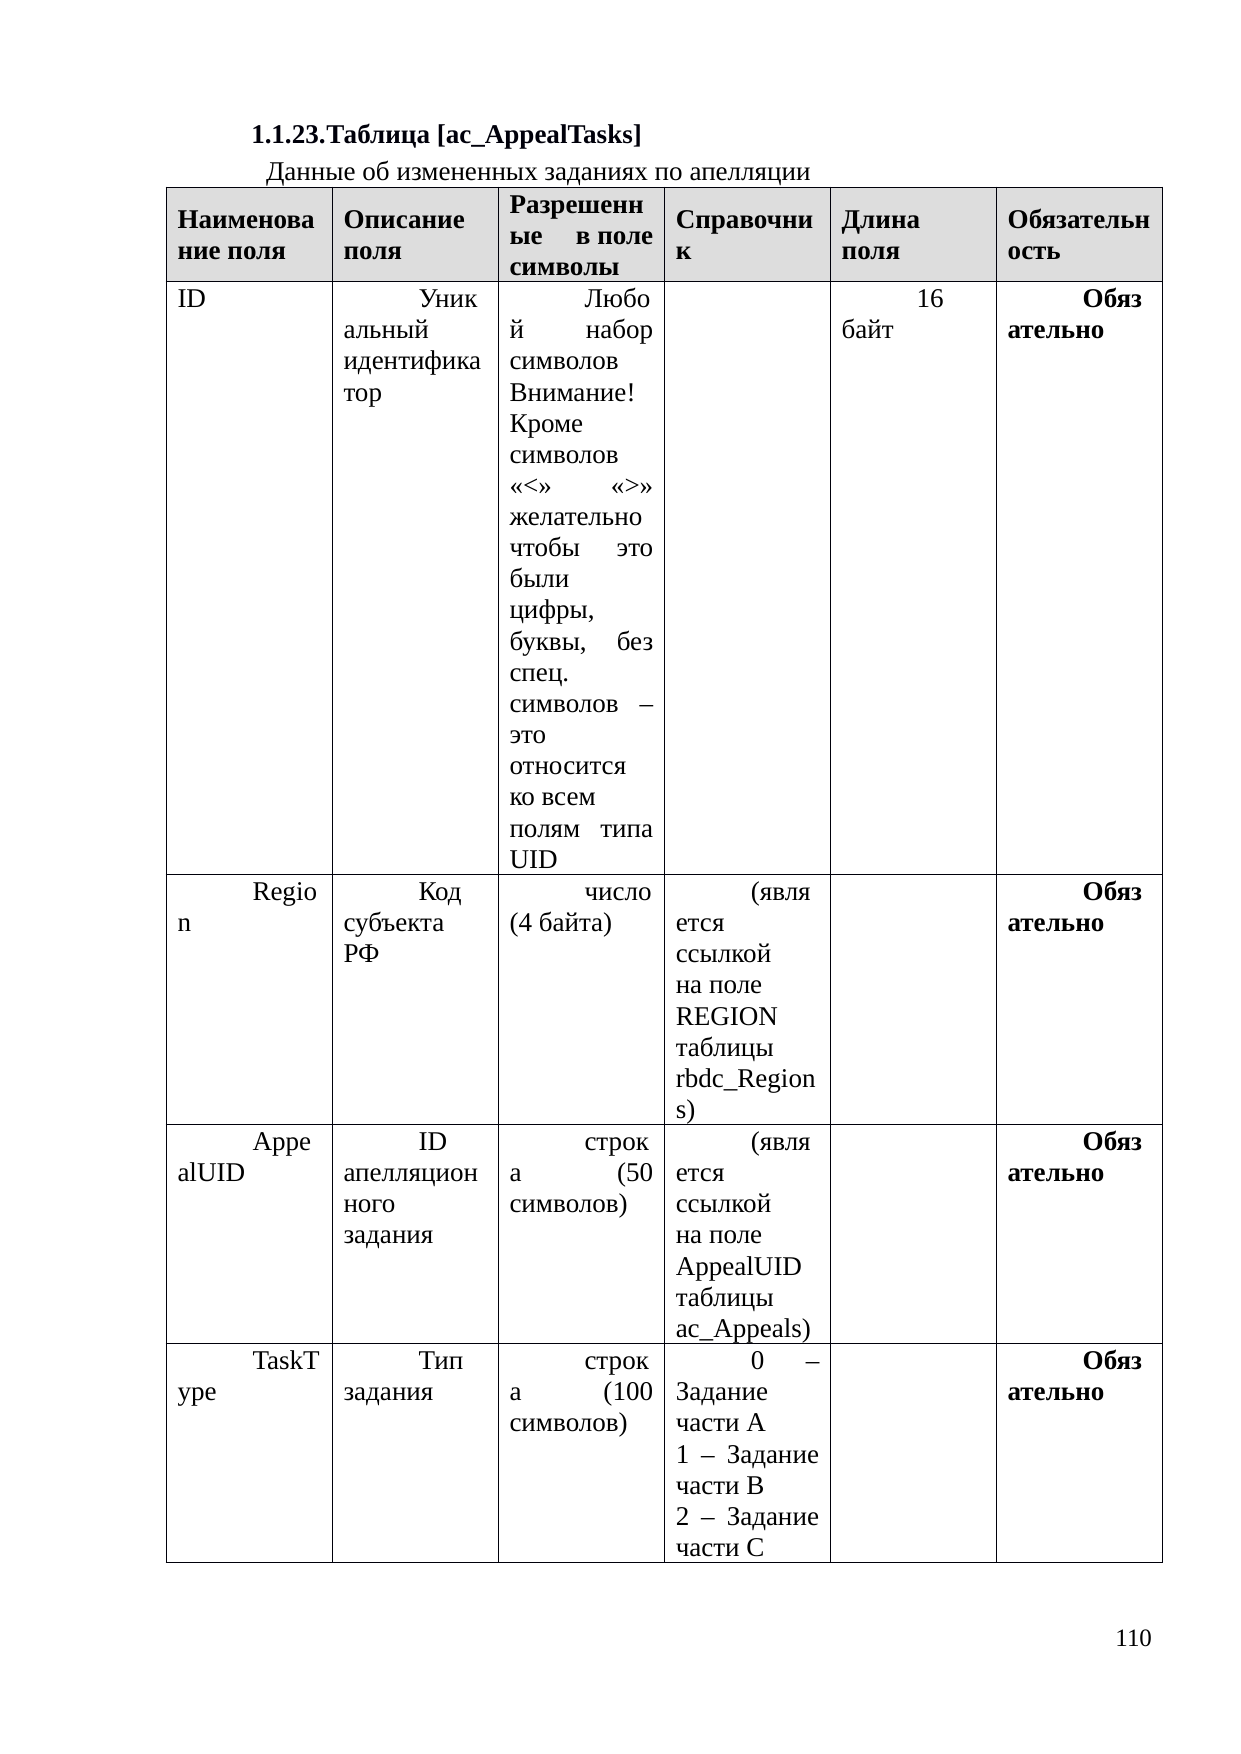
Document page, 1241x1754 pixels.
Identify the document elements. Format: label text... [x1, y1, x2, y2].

table_cell Обязательно [997, 875, 1162, 1124]
table_cell 0 – Задание части А 1 – Задание части В 2 – Задание части С [665, 1344, 830, 1562]
table_cell ID [167, 282, 332, 874]
table_header Наименование поля [167, 188, 332, 281]
table_cell 16 байт [831, 282, 996, 874]
table_cell Обязательно [997, 1344, 1162, 1562]
table_cell [831, 1344, 996, 1562]
table_cell (является ссылкой на поле REGION таблицы rbdс_Regions) [665, 875, 830, 1124]
table_cell Код субъекта РФ [333, 875, 498, 1124]
table_header Обязательность [997, 188, 1162, 281]
table_header Описание поля [333, 188, 498, 281]
table_cell Region [167, 875, 332, 1124]
table_cell Уникальный идентификатор [333, 282, 498, 874]
table_cell [665, 282, 830, 874]
table_cell Любой набор символов Внимание! Кроме символов «<» «>» желательно чтобы это были цифры, буквы, без спец. символов – это относится ко всем полям типа UID [499, 282, 664, 874]
subtitle Таблица [ac_AppealTasks] [251, 118, 1152, 149]
table_cell Обязательно [997, 1125, 1162, 1343]
table_cell AppealUID [167, 1125, 332, 1343]
table_header Справочник [665, 188, 830, 281]
table_cell строка (50 символов) [499, 1125, 664, 1343]
table_header Разрешенные в поле символы [499, 188, 664, 281]
table_cell число (4 байта) [499, 875, 664, 1124]
table_cell Тип задания [333, 1344, 498, 1562]
table_header Длина поля [831, 188, 996, 281]
table_cell [831, 875, 996, 1124]
table_cell строка (100 символов) [499, 1344, 664, 1562]
table_cell ID апелляционного задания [333, 1125, 498, 1343]
text Данные об измененных заданиях по апелляции [177, 156, 1152, 187]
table_cell TaskType [167, 1344, 332, 1562]
table_cell (является ссылкой на поле AppealUID таблицы ac_Appeals) [665, 1125, 830, 1343]
table_cell [831, 1125, 996, 1343]
table_cell Обязательно [997, 282, 1162, 874]
